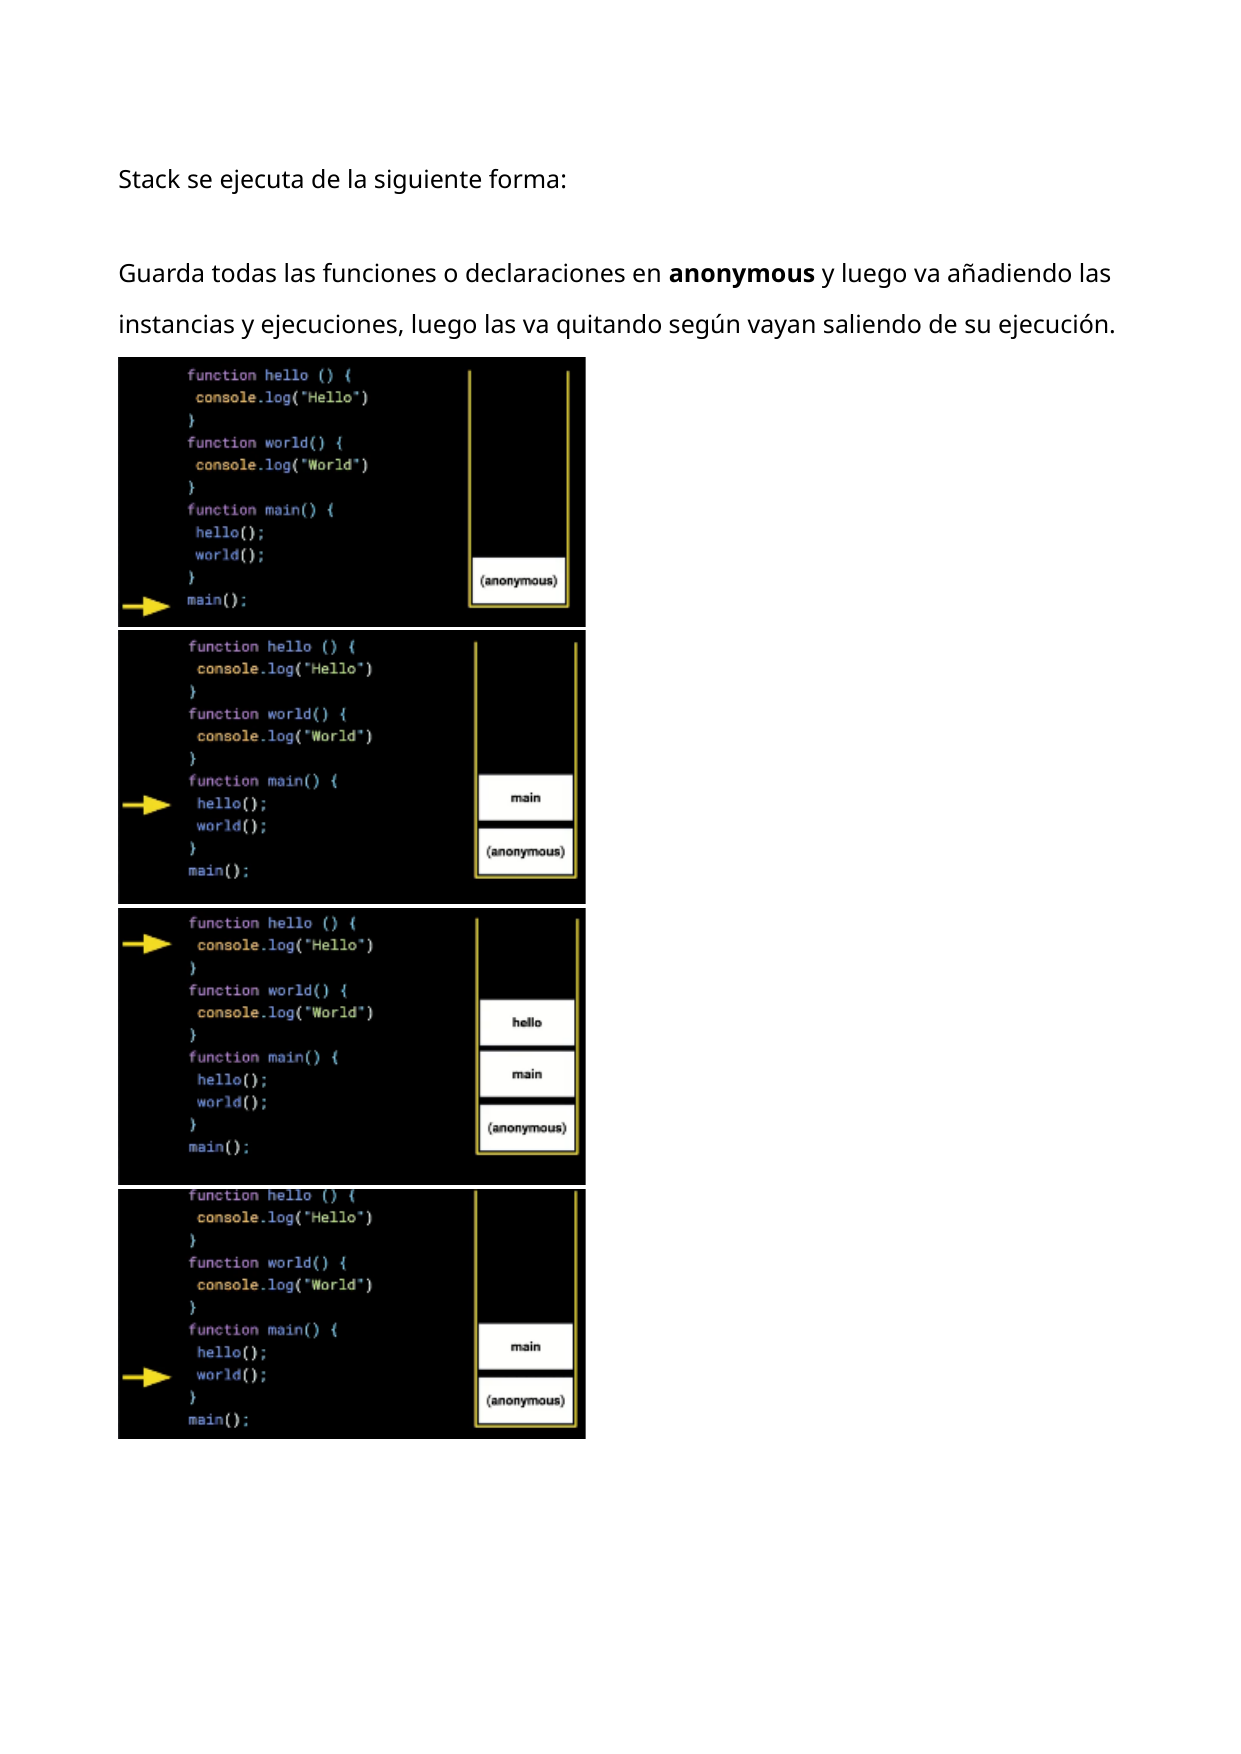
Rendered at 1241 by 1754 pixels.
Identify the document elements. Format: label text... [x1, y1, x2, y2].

picture [118, 1189, 586, 1439]
picture [118, 630, 586, 904]
picture [118, 357, 586, 627]
text Guarda todas las funciones o declaraciones en anonymous y luego va añadiendo las instancias y ejecuciones, luego las va quitando según vayan saliendo de su ejecución. [118, 255, 1122, 341]
picture [118, 908, 586, 1185]
text ‌ [118, 212, 1122, 241]
text Stack se ejecuta de la siguiente forma: [118, 161, 1122, 195]
text ‌ [118, 1458, 1122, 1487]
text ‌ [118, 118, 1122, 147]
